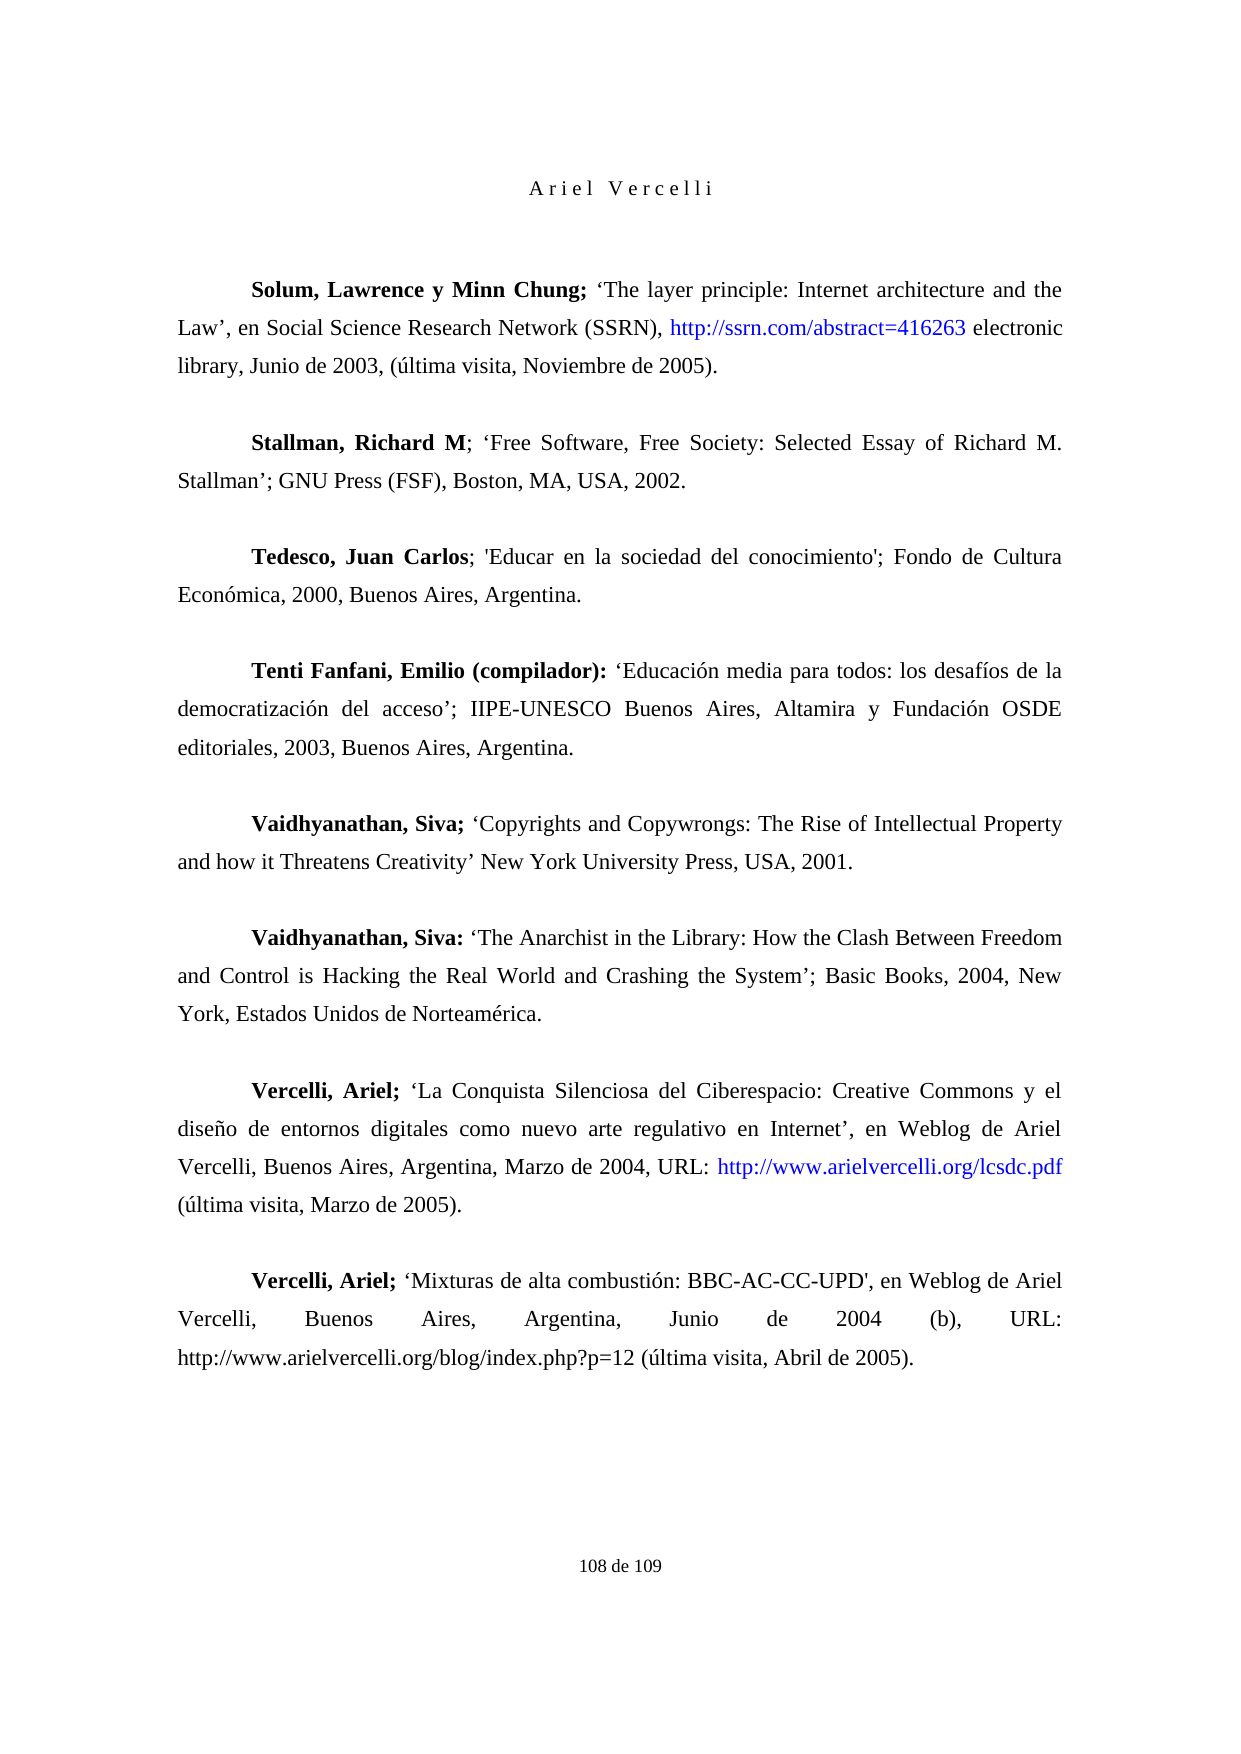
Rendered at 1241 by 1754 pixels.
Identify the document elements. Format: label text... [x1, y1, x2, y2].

text Tedesco, Juan Carlos; 'Educar en la sociedad del conocimiento'; Fondo de Cultura Económica, 2000, Buenos Aires, Argentina. [177, 544, 1063, 607]
text Vaidhyanathan, Siva; ‘Copyrights and Copywrongs: The Rise of Intellectual Property and how it Threatens Creativity’ New York University Press, USA, 2001. [177, 811, 1063, 874]
text Vercelli, Ariel; ‘La Conquista Silenciosa del Ciberespacio: Creative Commons y el diseño de entornos digitales como nuevo arte regulativo en Internet’, en Weblog de Ariel Vercelli, Buenos Aires, Argentina, Marzo de 2004, URL: http://www.arielvercelli.org/lcsdc.pdf (última visita, Marzo de 2005). [177, 1078, 1063, 1217]
text Stallman, Richard M; ‘Free Software, Free Society: Selected Essay of Richard M. Stallman’; GNU Press (FSF), Boston, MA, USA, 2002. [177, 429, 1063, 493]
text Tenti Fanfani, Emilio (compilador): ‘Educación media para todos: los desafíos de la democratización del acceso’; IIPE-UNESCO Buenos Aires, Altamira y Fundación OSDE editoriales, 2003, Buenos Aires, Argentina. [177, 658, 1063, 760]
text Vaidhyanathan, Siva: ‘The Anarchist in the Library: How the Clash Between Freedom and Control is Hacking the Real World and Crashing the System’; Basic Books, 2004, New York, Estados Unidos de Norteamérica. [177, 925, 1063, 1027]
text Vercelli, Ariel; ‘Mixturas de alta combustión: BBC-AC-CC-UPD', en Weblog de Ariel Vercelli, Buenos Aires, Argentina, Junio de 2004 (b), URL: http://www.arielvercelli.org/blog/index.php?p=12 (última visita, Abril de 2005). [177, 1268, 1063, 1370]
text Solum, Lawrence y Minn Chung; ‘The layer principle: Internet architecture and the Law’, en Social Science Research Network (SSRN), http://ssrn.com/abstract=416263 electronic library, Junio de 2003, (última visita, Noviembre de 2005). [177, 277, 1063, 379]
